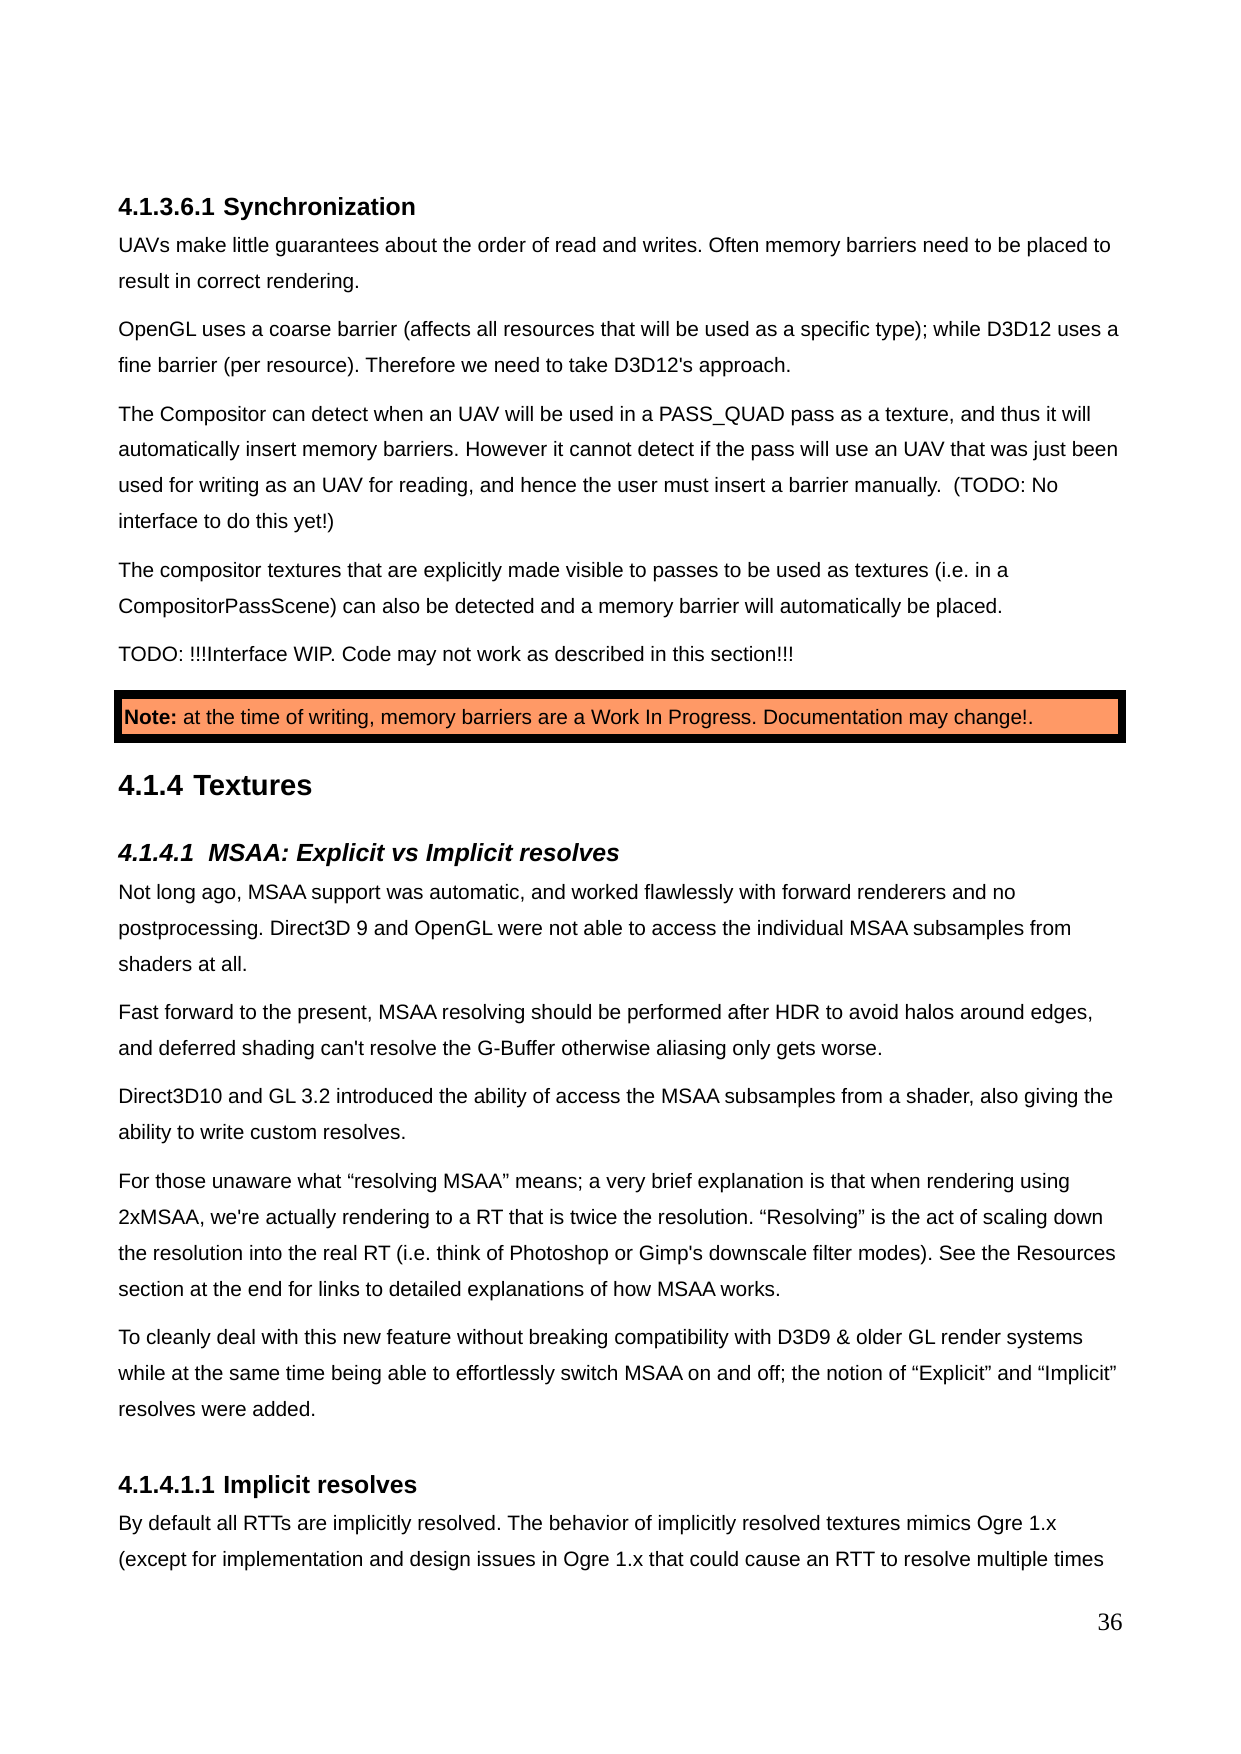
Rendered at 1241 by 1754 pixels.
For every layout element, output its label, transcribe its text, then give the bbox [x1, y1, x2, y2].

text Fast forward to the present, MSAA resolving should be performed after HDR to avoid halos around edges, and deferred shading can't resolve the G-Buffer otherwise aliasing only gets worse. [118, 1000, 1122, 1060]
table_header Note: at the time of writing, memory barriers are a Work In Progress. Documentation may change!. [122, 699, 1118, 734]
text The compositor textures that are explicitly made visible to passes to be used as textures (i.e. in a CompositorPassScene) can also be detected and a memory barrier will automatically be placed. [118, 558, 1122, 617]
text OpenGL uses a coarse barrier (affects all resources that will be used as a specific type); while D3D12 uses a fine barrier (per resource). Therefore we need to take D3D12's approach. [118, 317, 1122, 377]
text For those unaware what “resolving MSAA” means; a very brief explanation is that when rendering using 2xMSAA, we're actually rendering to a RT that is twice the resolution. “Resolving” is the act of scaling down the resolution into the real RT (i.e. think of Photoshop or Gimp's downscale filter modes). See the Resources section at the end for links to detailed explanations of how MSAA works. [118, 1169, 1122, 1300]
subtitle Synchronization [118, 192, 1122, 220]
text UAVs make little guarantees about the order of read and writes. Often memory barriers need to be placed to result in correct rendering. [118, 233, 1122, 292]
text The Compositor can detect when an UAV will be used in a PASS_QUAD pass as a texture, and thus it will automatically insert memory barriers. However it cannot detect if the pass will use an UAV that was just been used for writing as an UAV for reading, and hence the user must insert a barrier manually. (TODO: No interface to do this yet!) [118, 401, 1122, 533]
text Not long ago, MSAA support was automatic, and worked flawlessly with forward renderers and no postprocessing. Direct3D 9 and OpenGL were not able to access the individual MSAA subsamples from shaders at all. [118, 879, 1122, 975]
subtitle Implicit resolves [118, 1470, 1122, 1499]
text To cleanly deal with this new feature without breaking compatibility with D3D9 & older GL render systems while at the same time being able to effortlessly switch MSAA on and off; the notion of “Explicit” and “Implicit” resolves were added. [118, 1325, 1122, 1421]
text TODO: !!!Interface WIP. Code may not work as described in this section!!! [118, 642, 1122, 666]
text By default all RTTs are implicitly resolved. The behavior of implicitly resolved textures mimics Ogre 1.x (except for implementation and design issues in Ogre 1.x that could cause an RTT to resolve multiple times [118, 1511, 1122, 1571]
text Direct3D10 and GL 3.2 introduced the ability of access the MSAA subsamples from a shader, also giving the ability to write custom resolves. [118, 1084, 1122, 1144]
subtitle Textures [118, 767, 1122, 801]
subtitle MSAA: Explicit vs Implicit resolves [118, 838, 1122, 867]
